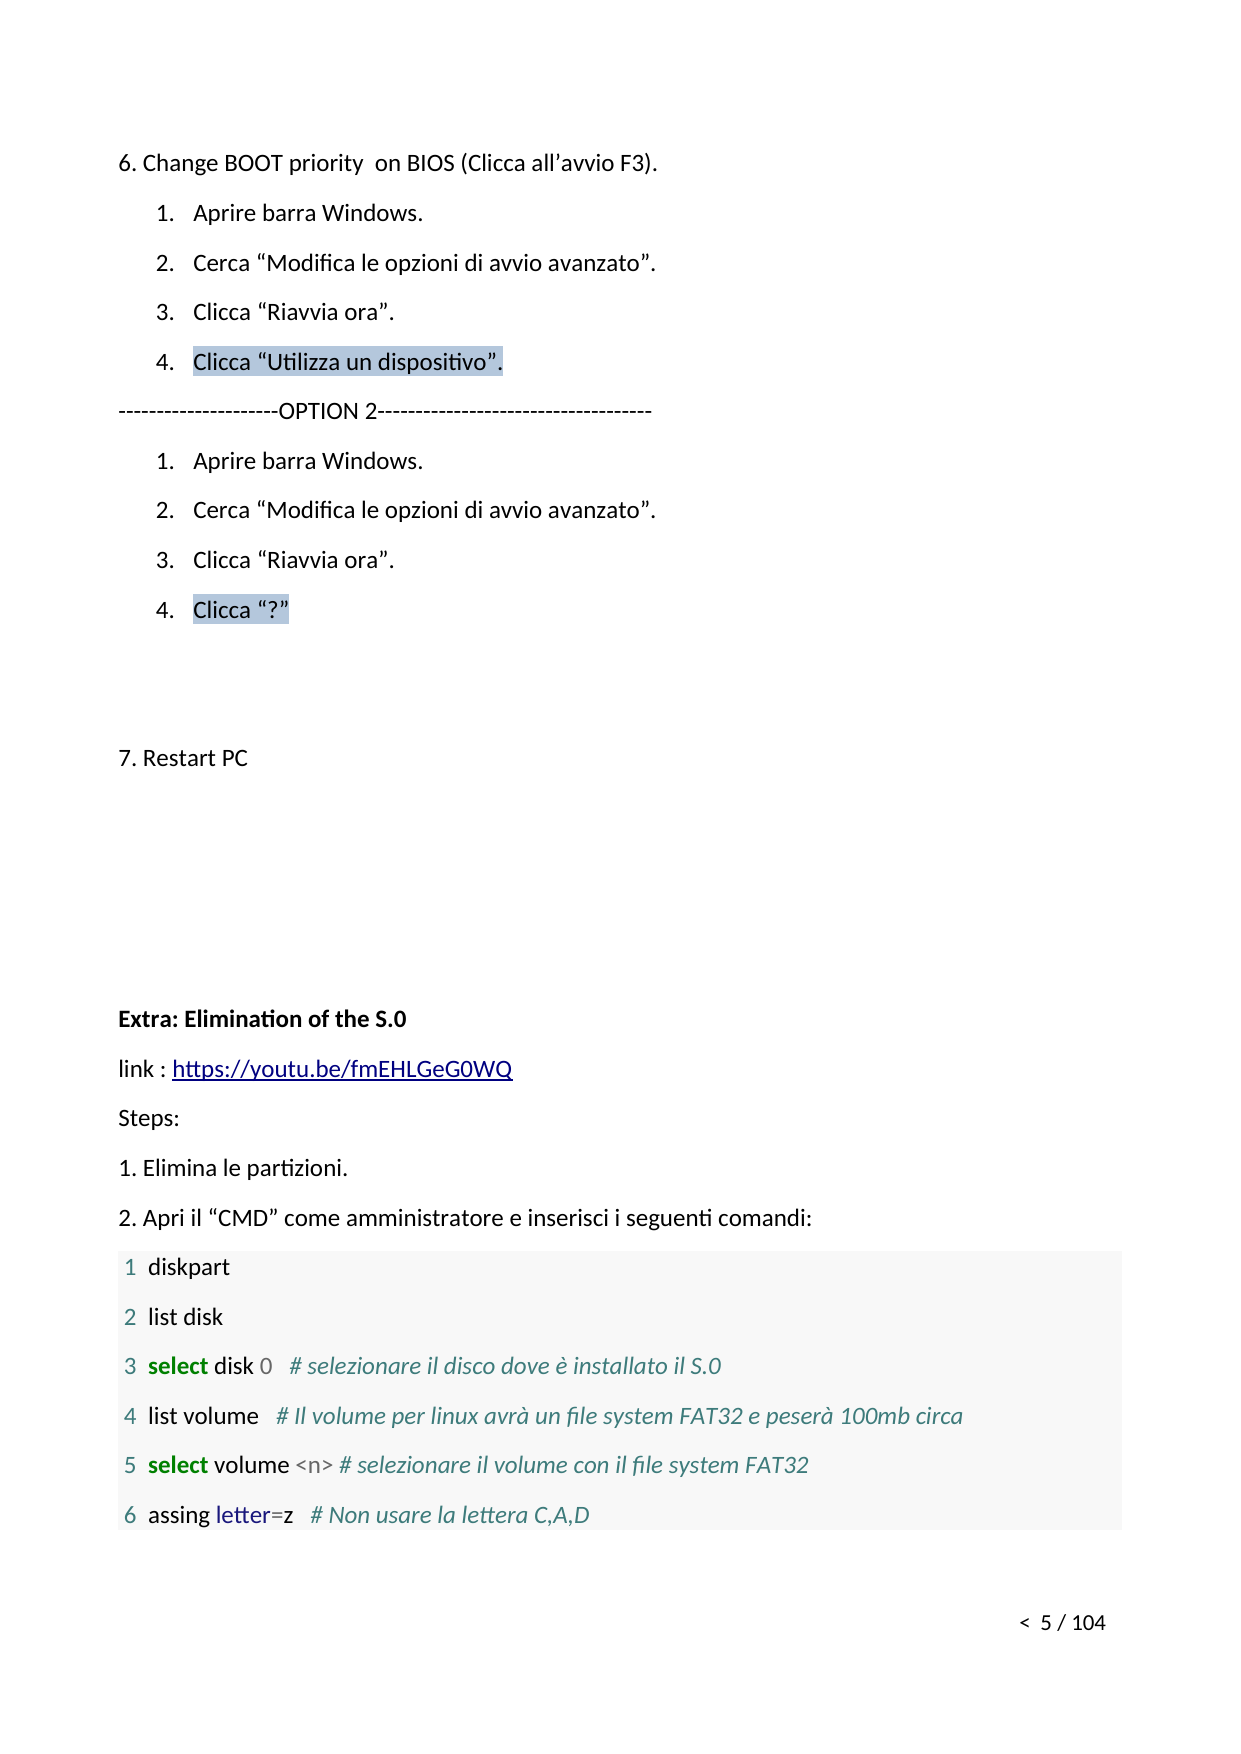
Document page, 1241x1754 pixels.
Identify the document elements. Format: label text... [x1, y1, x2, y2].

text 3 select disk 0 # selezionare il disco dove è installato il S.0 [118, 1350, 1122, 1381]
text 2. Apri il “CMD” come amministratore e inserisci i seguenti comandi: [118, 1202, 1122, 1232]
list Cerca “Modifica le opzioni di avvio avanzato”. [156, 495, 1122, 525]
text link : https://youtu.be/fmEHLGeG0WQ [118, 1053, 1122, 1083]
text 1 diskpart [118, 1251, 1122, 1282]
list Clicca “Riavvia ora”. [156, 296, 1122, 327]
list Cerca “Modifica le opzioni di avvio avanzato”. [156, 247, 1122, 277]
text 5 select volume <n> # selezionare il volume con il file system FAT32 [118, 1449, 1122, 1480]
text Extra: Elimination of the S.0 [118, 1003, 1122, 1034]
text ---------------------OPTION 2------------------------------------ [118, 396, 1122, 426]
list Clicca “Utilizza un dispositivo”. [156, 346, 1122, 376]
list Clicca “?” [156, 594, 1122, 624]
list Aprire barra Windows. [156, 445, 1122, 476]
text 4 list volume # Il volume per linux avrà un file system FAT32 e peserà 100mb circa [118, 1400, 1122, 1431]
text 6. Change BOOT priority on BIOS (Clicca all’avvio F3). [118, 148, 1122, 178]
text 2 list disk [118, 1301, 1122, 1331]
text 1. Elimina le partizioni. [118, 1152, 1122, 1183]
list Aprire barra Windows. [156, 197, 1122, 228]
text 7. Restart PC [118, 743, 1122, 773]
text Steps: [118, 1102, 1122, 1133]
text 6 assing letter=z # Non usare la lettera C,A,D [118, 1499, 1122, 1530]
list Clicca “Riavvia ora”. [156, 544, 1122, 575]
